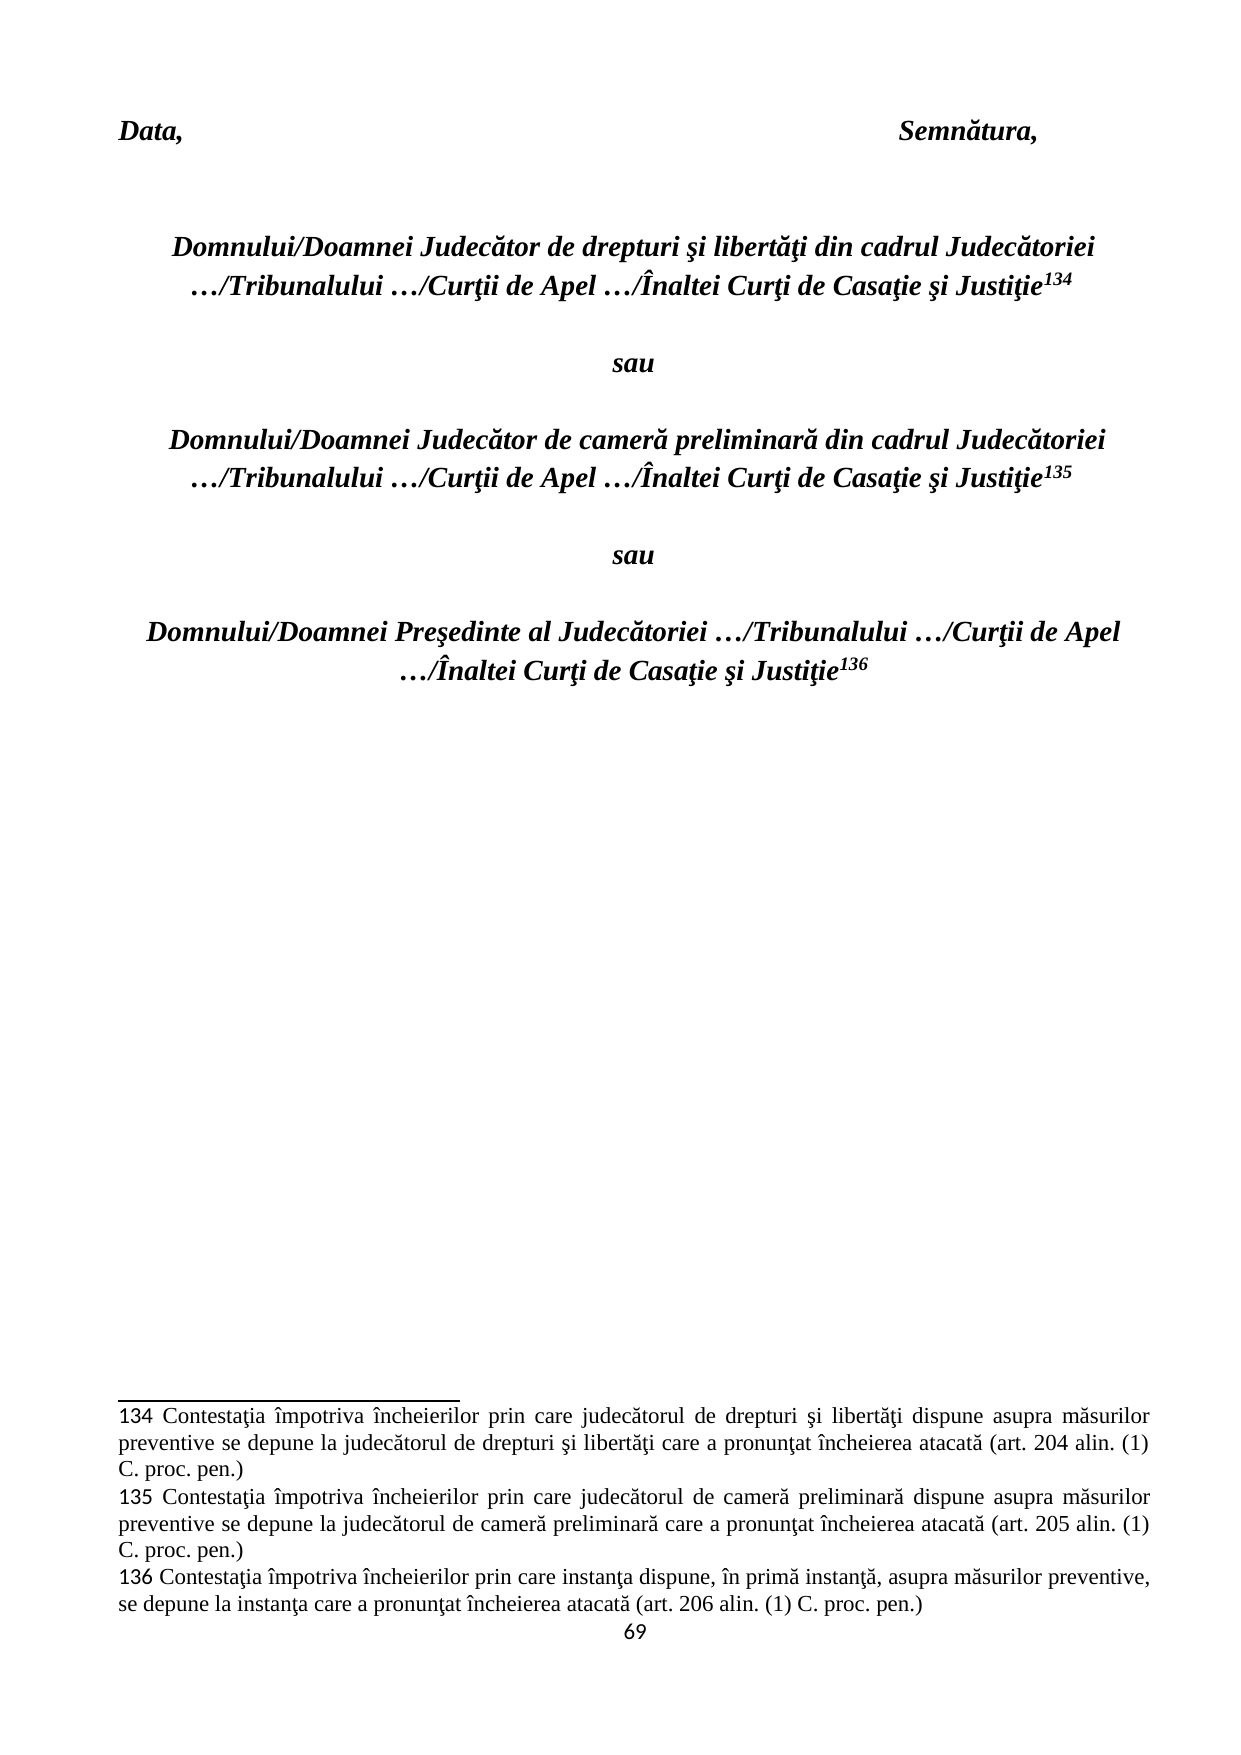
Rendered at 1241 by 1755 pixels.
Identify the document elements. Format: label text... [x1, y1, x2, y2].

text Domnului/Doamnei Judecător de cameră preliminară din cadrul Judecătoriei …/Tribunalului …/Curţii de Apel …/Înaltei Curţi de Casaţie şi Justiţie [118, 422, 1152, 494]
text Domnului/Doamnei Preşedinte al Judecătoriei …/Tribunalului …/Curţii de Apel …/Înaltei Curţi de Casaţie şi Justiţie [118, 614, 1152, 687]
text Contestaţia împotriva încheierilor prin care judecătorul de drepturi şi libertăţi dispune asupra măsurilor preventive se depune la judecătorul de drepturi şi libertăţi care a pronunţat încheierea atacată (art. 204 alin. (1) C. proc. pen.) [118, 1401, 1152, 1482]
text sau [118, 537, 1152, 571]
text Domnului/Doamnei Judecător de drepturi şi libertăţi din cadrul Judecătoriei …/Tribunalului …/Curţii de Apel …/Înaltei Curţi de Casaţie şi Justiţie [118, 229, 1152, 301]
text Contestaţia împotriva încheierilor prin care judecătorul de cameră preliminară dispune asupra măsurilor preventive se depune la judecătorul de cameră preliminară care a pronunţat încheierea atacată (art. 205 alin. (1) C. proc. pen.) [118, 1482, 1152, 1562]
text sau [118, 345, 1152, 378]
text Contestaţia împotriva încheierilor prin care instanţa dispune, în primă instanţă, asupra măsurilor preventive, se depune la instanţa care a pronunţat încheierea atacată (art. 206 alin. (1) C. proc. pen.) [118, 1562, 1152, 1617]
text Data, Semnătura, [118, 113, 1152, 147]
